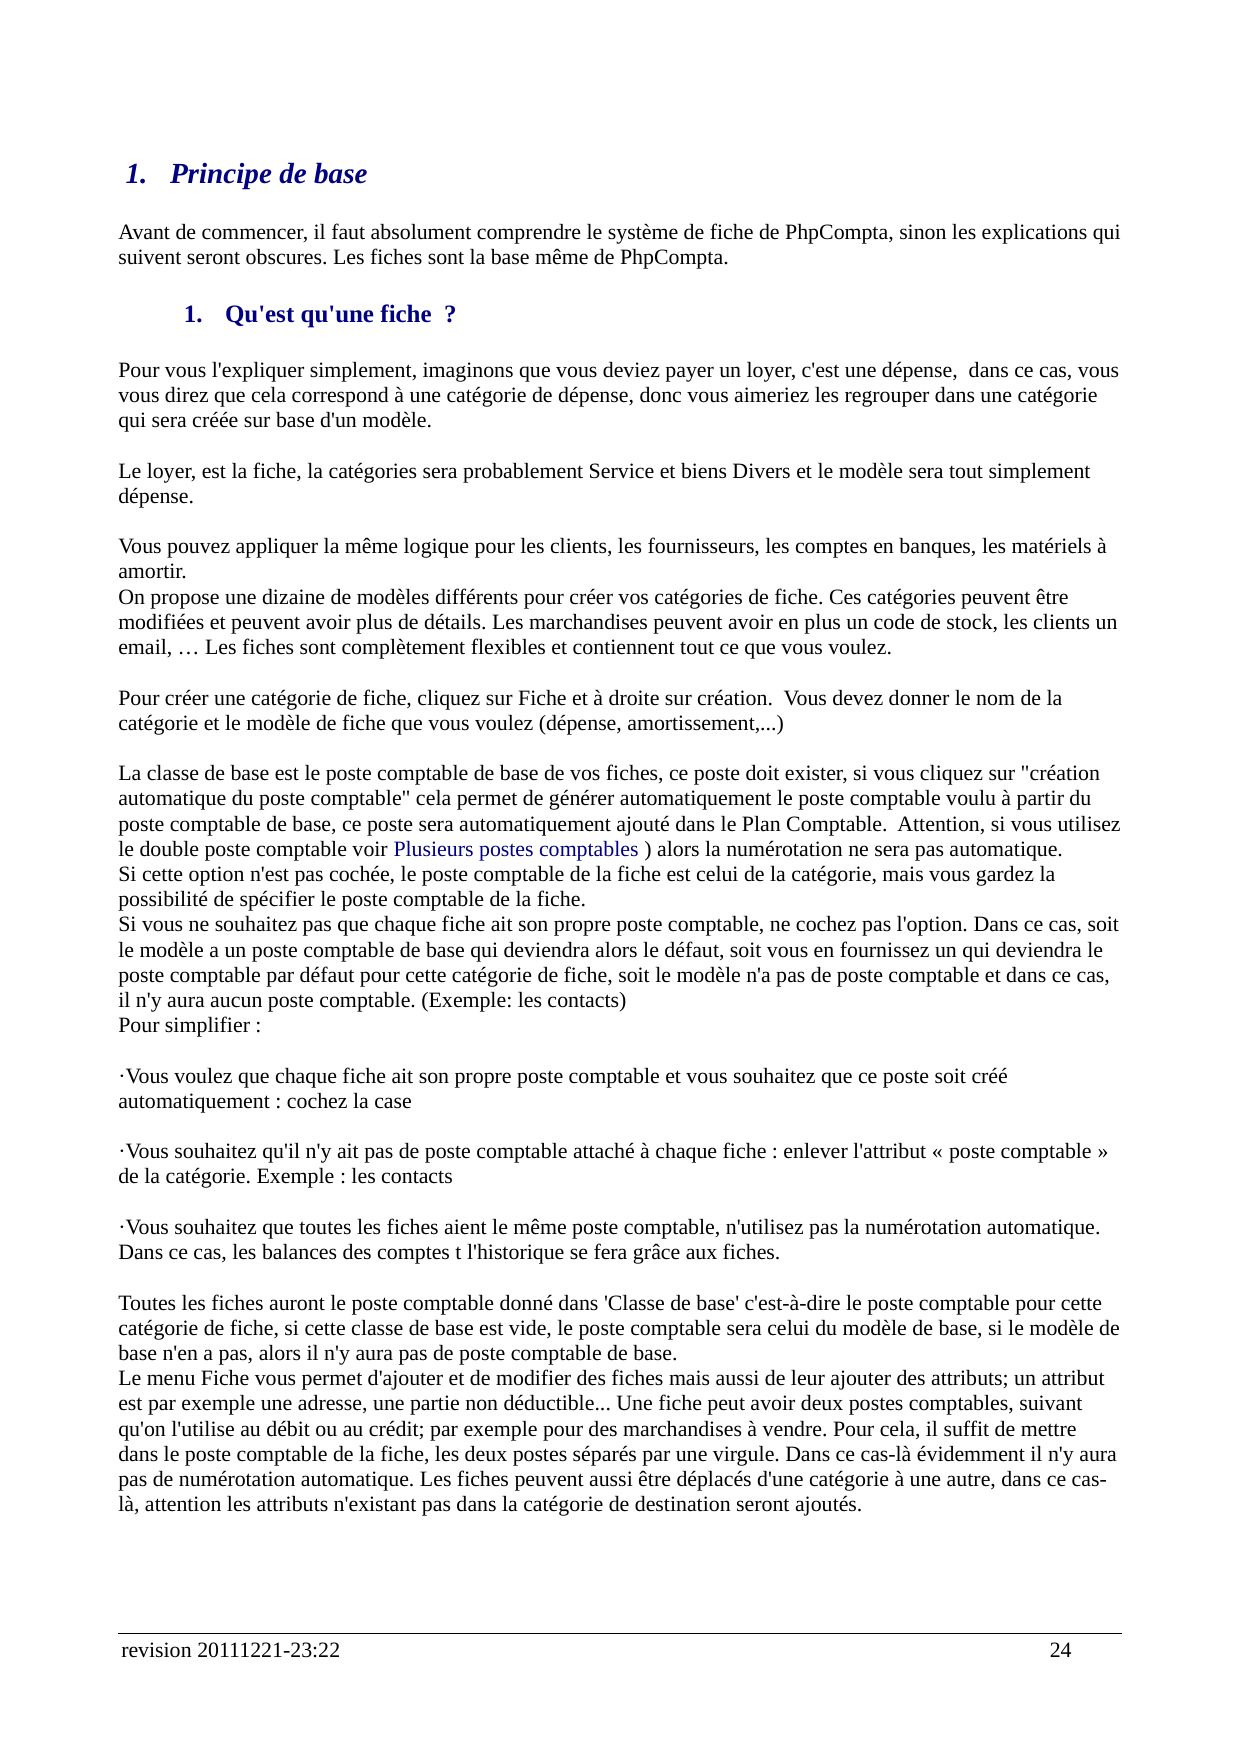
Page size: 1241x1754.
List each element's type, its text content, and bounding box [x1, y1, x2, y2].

text Avant de commencer, il faut absolument comprendre le système de fiche de PhpCompta, sinon les explications qui suivent seront obscures. Les fiches sont la base même de PhpCompta. [118, 219, 1122, 269]
text Pour simplifier : [118, 1012, 1122, 1037]
text Le menu Fiche vous permet d'ajouter et de modifier des fiches mais aussi de leur ajouter des attributs; un attribut est par exemple une adresse, une partie non déductible... Une fiche peut avoir deux postes comptables, suivant qu'on l'utilise au débit ou au crédit; par exemple pour des marchandises à vendre. Pour cela, il suffit de mettre dans le poste comptable de la fiche, les deux postes séparés par une virgule. Dans ce cas-là évidemment il n'y aura pas de numérotation automatique. Les fiches peuvent aussi être déplacés d'une catégorie à une autre, dans ce cas-là, attention les attributs n'existant pas dans la catégorie de destination seront ajoutés. [118, 1365, 1122, 1516]
text Pour vous l'expliquer simplement, imaginons que vous deviez payer un loyer, c'est une dépense, dans ce cas, vous vous direz que cela correspond à une catégorie de dépense, donc vous aimeriez les regrouper dans une catégorie qui sera créée sur base d'un modèle. [118, 357, 1122, 432]
text La classe de base est le poste comptable de base de vos fiches, ce poste doit exister, si vous cliquez sur "création automatique du poste comptable" cela permet de générer automatiquement le poste comptable voulu à partir du poste comptable de base, ce poste sera automatiquement ajouté dans le Plan Comptable. Attention, si vous utilisez le double poste comptable voir Plusieurs postes comptables ) alors la numérotation ne sera pas automatique. [118, 760, 1122, 861]
text Pour créer une catégorie de fiche, cliquez sur Fiche et à droite sur création. Vous devez donner le nom de la catégorie et le modèle de fiche que vous voulez (dépense, amortissement,...) [118, 684, 1122, 735]
text Toutes les fiches auront le poste comptable donné dans 'Classe de base' c'est-à-dire le poste comptable pour cette catégorie de fiche, si cette classe de base est vide, le poste comptable sera celui du modèle de base, si le modèle de base n'en a pas, alors il n'y aura pas de poste comptable de base. [118, 1289, 1122, 1365]
text Le loyer, est la fiche, la catégories sera probablement Service et biens Divers et le modèle sera tout simplement dépense. [118, 458, 1122, 508]
text ·Vous souhaitez que toutes les fiches aient le même poste comptable, n'utilisez pas la numérotation automatique. Dans ce cas, les balances des comptes t l'historique se fera grâce aux fiches. [118, 1214, 1122, 1264]
text ·Vous souhaitez qu'il n'y ait pas de poste comptable attaché à chaque fiche : enlever l'attribut « poste comptable » de la catégorie. Exemple : les contacts [118, 1138, 1122, 1189]
text ·Vous voulez que chaque fiche ait son propre poste comptable et vous souhaitez que ce poste soit créé automatiquement : cochez la case [118, 1063, 1122, 1113]
text Si cette option n'est pas cochée, le poste comptable de la fiche est celui de la catégorie, mais vous gardez la possibilité de spécifier le poste comptable de la fiche. [118, 861, 1122, 911]
text Vous pouvez appliquer la même logique pour les clients, les fournisseurs, les comptes en banques, les matériels à amortir. [118, 533, 1122, 584]
subtitle Qu'est qu'une fiche ? [177, 299, 1122, 327]
text Si vous ne souhaitez pas que chaque fiche ait son propre poste comptable, ne cochez pas l'option. Dans ce cas, soit le modèle a un poste comptable de base qui deviendra alors le défaut, soit vous en fournissez un qui deviendra le poste comptable par défaut pour cette catégorie de fiche, soit le modèle n'a pas de poste comptable et dans ce cas, il n'y aura aucun poste comptable. (Exemple: les contacts) [118, 911, 1122, 1012]
text On propose une dizaine de modèles différents pour créer vos catégories de fiche. Ces catégories peuvent être modifiées et peuvent avoir plus de détails. Les marchandises peuvent avoir en plus un code de stock, les clients un email, … Les fiches sont complètement flexibles et contiennent tout ce que vous voulez. [118, 584, 1122, 659]
subtitle Principe de base [118, 156, 1122, 189]
